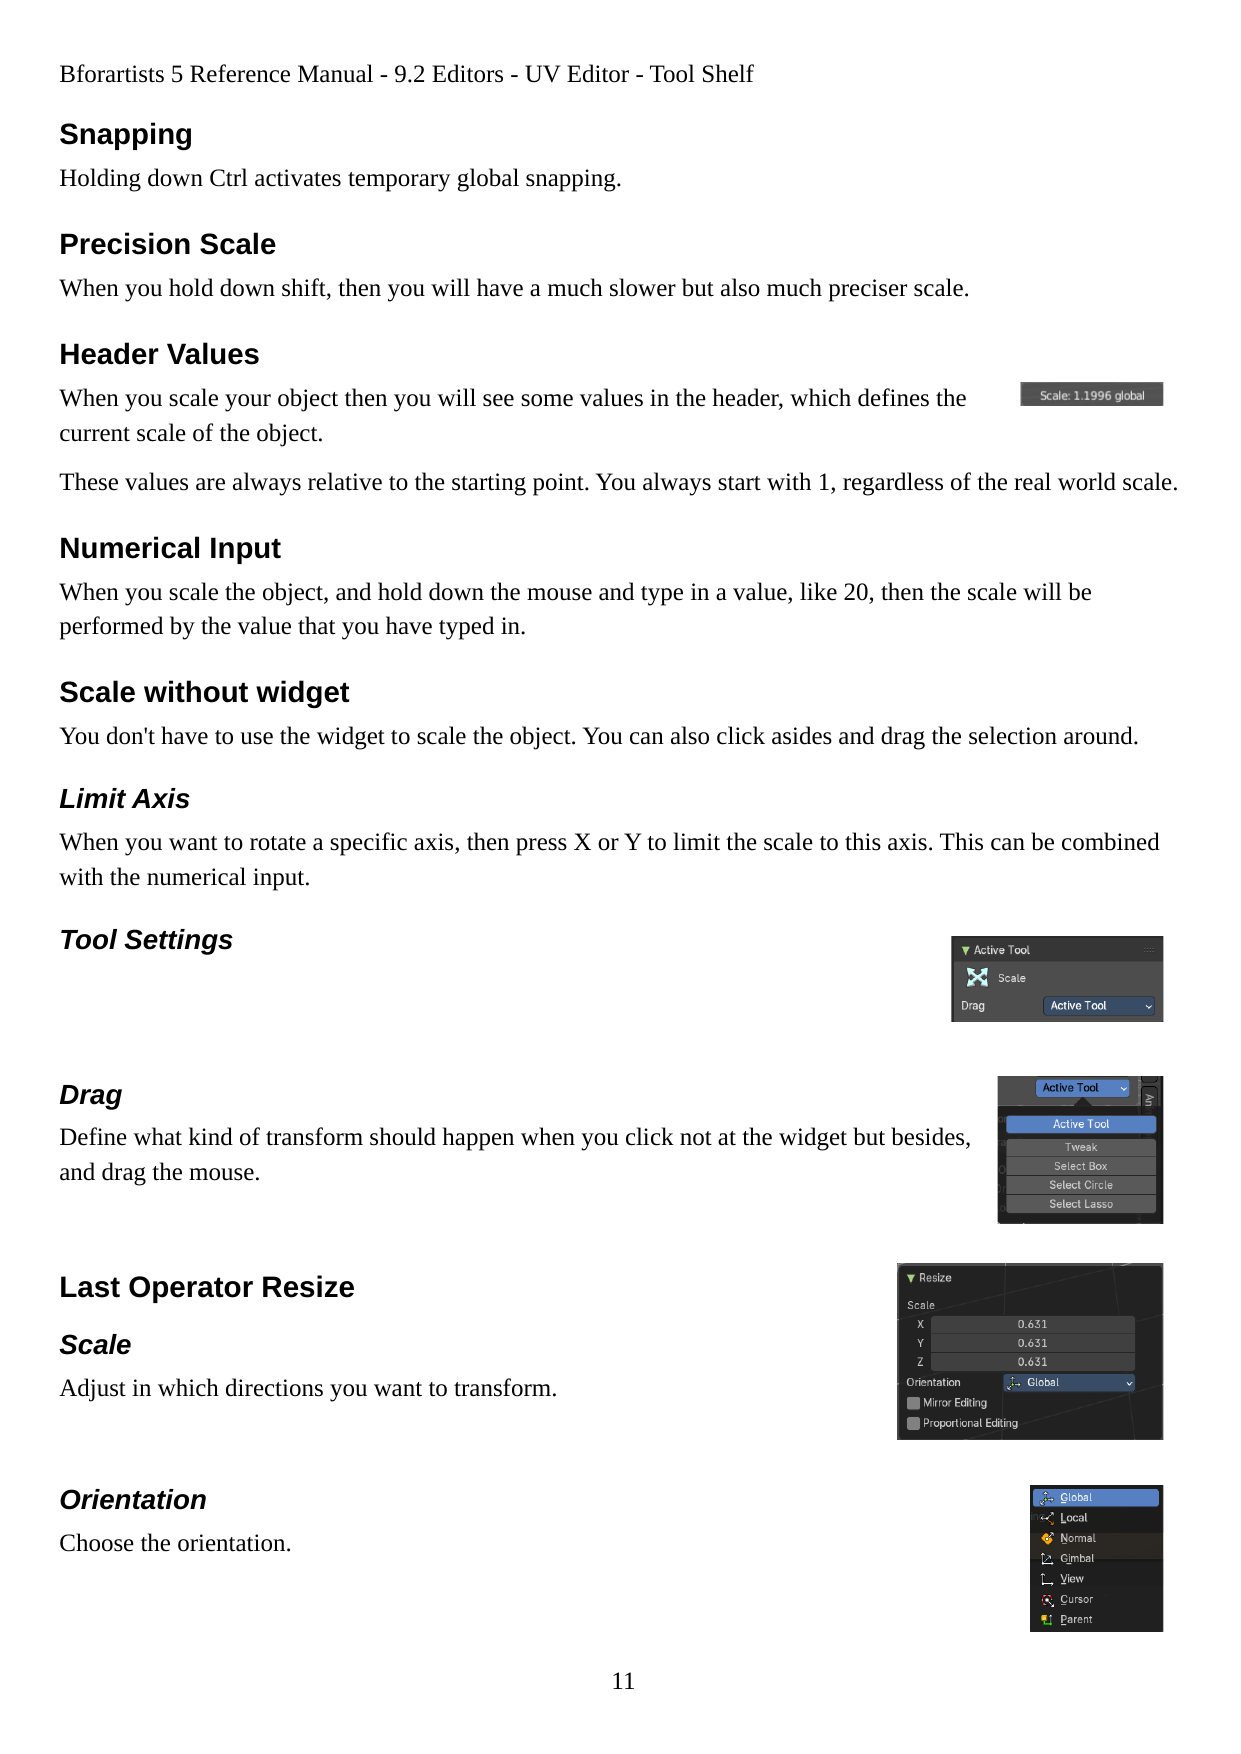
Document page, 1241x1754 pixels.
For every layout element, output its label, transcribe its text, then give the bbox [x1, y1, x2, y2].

subtitle Scale [59, 1329, 897, 1361]
subtitle Header Values [59, 337, 1181, 371]
picture [997, 1076, 1164, 1224]
text Adjust in which directions you want to transform. [59, 1373, 897, 1402]
picture [951, 936, 1164, 1022]
text Choose the orientation. [59, 1528, 1030, 1557]
picture [1020, 382, 1164, 406]
picture [1030, 1485, 1164, 1632]
text When you hold down shift, then you will have a much slower but also much preciser scale. [59, 273, 1181, 302]
subtitle Drag [59, 1078, 997, 1110]
text When you scale the object, and hold down the mouse and type in a value, like 20, then the scale will be performed by the value that you have typed in. [59, 577, 1181, 640]
subtitle Snapping [59, 117, 1181, 151]
text When you want to rotate a specific axis, then press X or Y to limit the scale to this axis. This can be combined with the numerical input. [59, 827, 1181, 890]
text [1164, 1528, 1181, 1557]
subtitle [1164, 1078, 1181, 1110]
subtitle [1164, 1270, 1181, 1304]
subtitle Precision Scale [59, 227, 1181, 261]
subtitle Orientation [59, 1484, 1181, 1516]
text When you scale your object then you will see some values in the header, which defines the current scale of the object. [59, 383, 1181, 447]
subtitle Numerical Input [59, 531, 1181, 564]
text These values are always relative to the starting point. You always start with 1, regardless of the real world scale. [59, 467, 1181, 496]
text You don't have to use the widget to scale the object. You can also click asides and drag the selection around. [59, 721, 1181, 750]
subtitle Scale without widget [59, 675, 1181, 709]
text Holding down Ctrl activates temporary global snapping. [59, 163, 1181, 192]
subtitle Last Operator Resize [59, 1270, 897, 1304]
subtitle [1164, 1329, 1181, 1361]
subtitle Limit Axis [59, 783, 1181, 814]
picture [897, 1263, 1164, 1440]
text Define what kind of transform should happen when you click not at the widget but besides, and drag the mouse. [59, 1122, 997, 1186]
subtitle Tool Settings [59, 923, 1181, 955]
